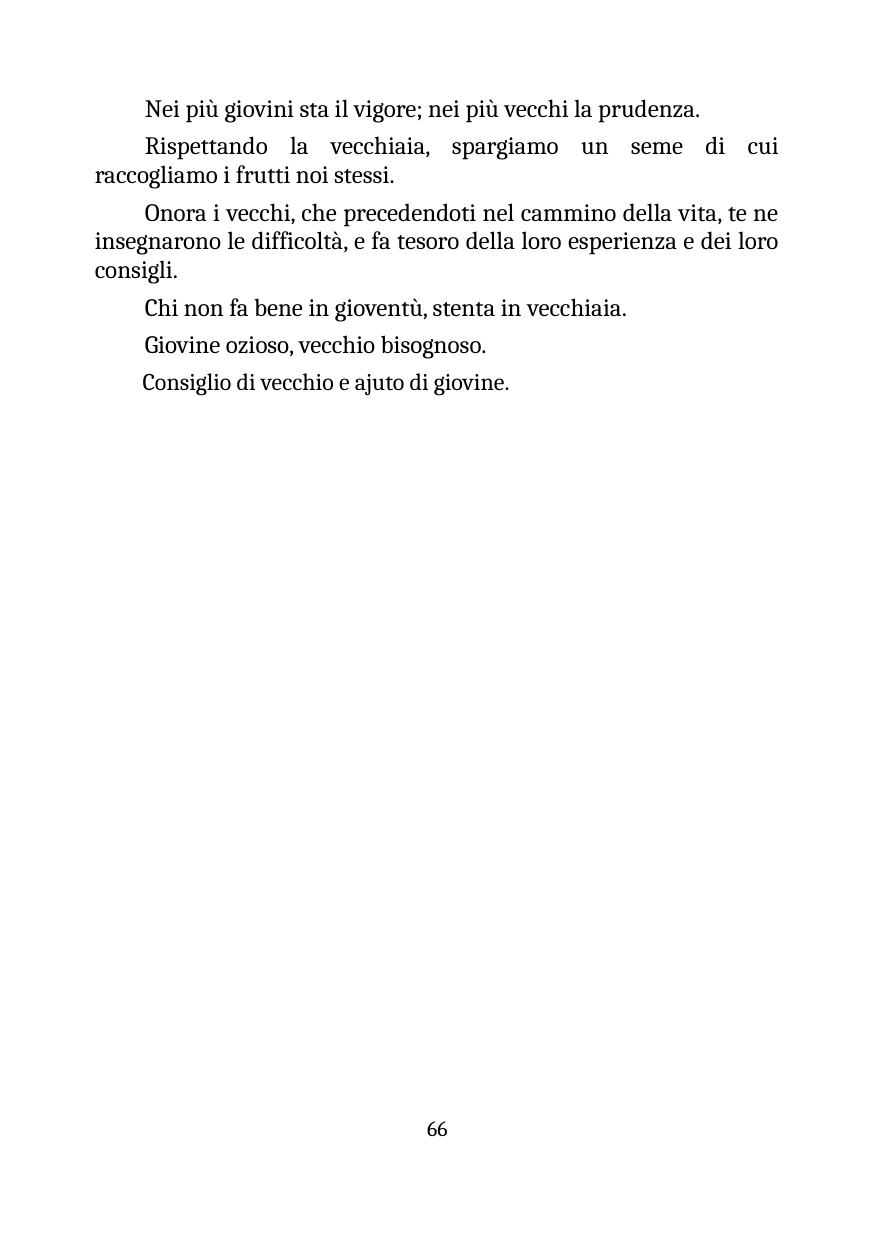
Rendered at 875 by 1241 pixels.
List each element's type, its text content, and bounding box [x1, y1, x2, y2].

text Rispettando la vecchiaia, spargiamo un seme di cui raccogliamo i frutti noi stessi. [94, 132, 779, 189]
text Consiglio di vecchio e ajuto di giovine. [94, 369, 779, 396]
text Nei più giovini sta il vigore; nei più vecchi la prudenza. [94, 94, 779, 123]
text Giovine ozioso, vecchio bisognoso. [94, 331, 779, 360]
text Onora i vecchi, che precedendoti nel cammino della vita, te ne insegnarono le difficoltà, e fa tesoro della loro esperienza e dei loro consigli. [94, 198, 779, 285]
text Chi non fa bene in gioventù, stenta in vecchiaia. [94, 293, 779, 322]
